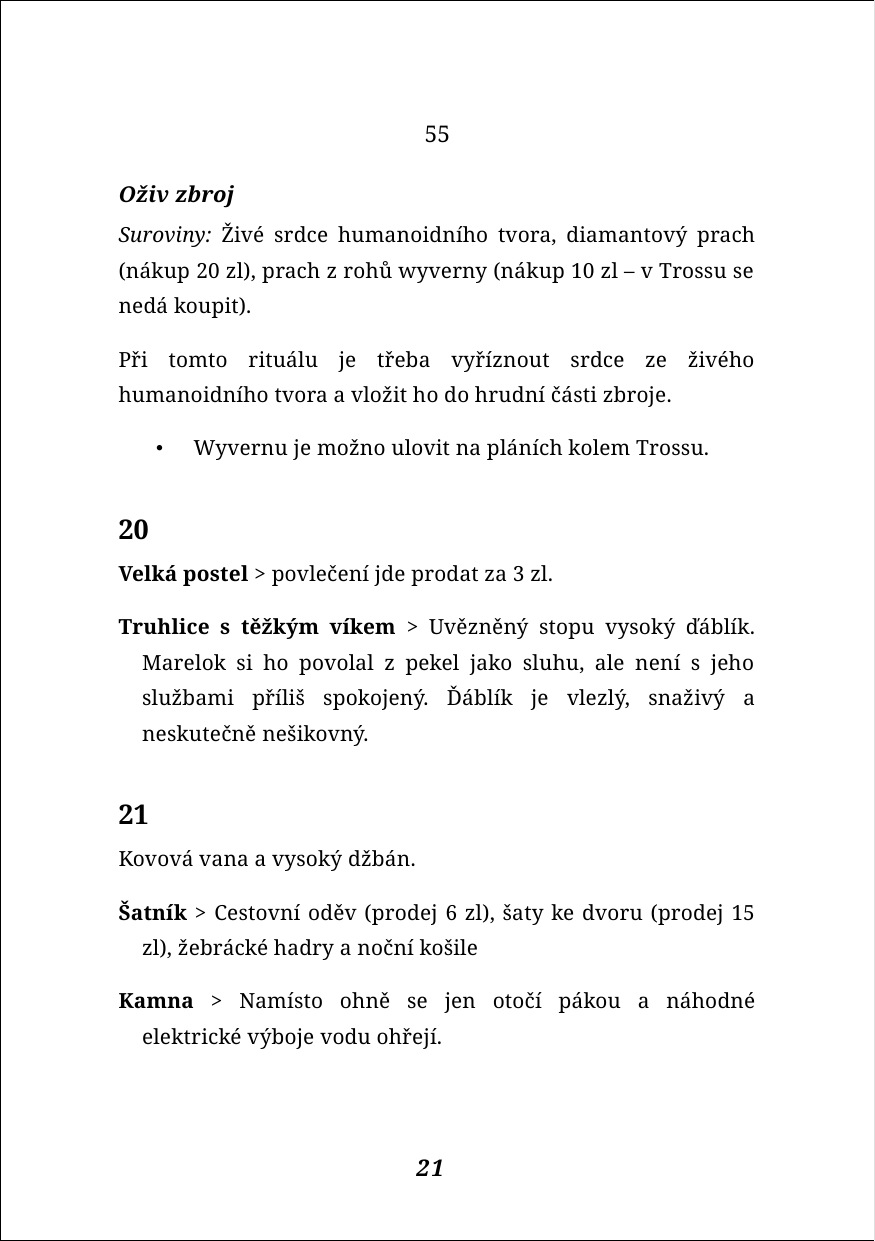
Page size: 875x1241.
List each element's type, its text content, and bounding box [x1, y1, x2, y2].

text Kovová vana a vysoký džbán. [118, 844, 756, 873]
text Kamna > Namísto ohně se jen otočí pákou a náhodné elektrické výboje vodu ohřejí. [118, 986, 756, 1050]
list Wyvernu je možno ulovit na pláních kolem Trossu. [156, 433, 756, 462]
text Šatník > Cestovní oděv (prodej 6 zl), šaty ke dvoru (prodej 15 zl), žebrácké hadry a noční košile [118, 898, 756, 962]
subtitle 21 [118, 796, 756, 833]
text Při tomto rituálu je třeba vyříznout srdce ze živého humanoidního tvora a vložit ho do hrudní části zbroje. [118, 345, 756, 409]
text Suroviny: Živé srdce humanoidního tvora, diamantový prach (nákup 20 zl), prach z rohů wyverny (nákup 10 zl – v Trossu se nedá koupit). [118, 221, 756, 320]
text Velká postel > povlečení jde prodat za 3 zl. [118, 559, 756, 587]
subtitle Oživ zbroj [118, 179, 756, 209]
subtitle 20 [118, 510, 756, 547]
text Truhlice s těžkým víkem > Uvězněný stopu vysoký ďáblík. Marelok si ho povolal z pekel jako sluhu, ale není s jeho službami příliš spokojený. Ďáblík je vlezlý, snaživý a neskutečně nešikovný. [118, 612, 756, 747]
